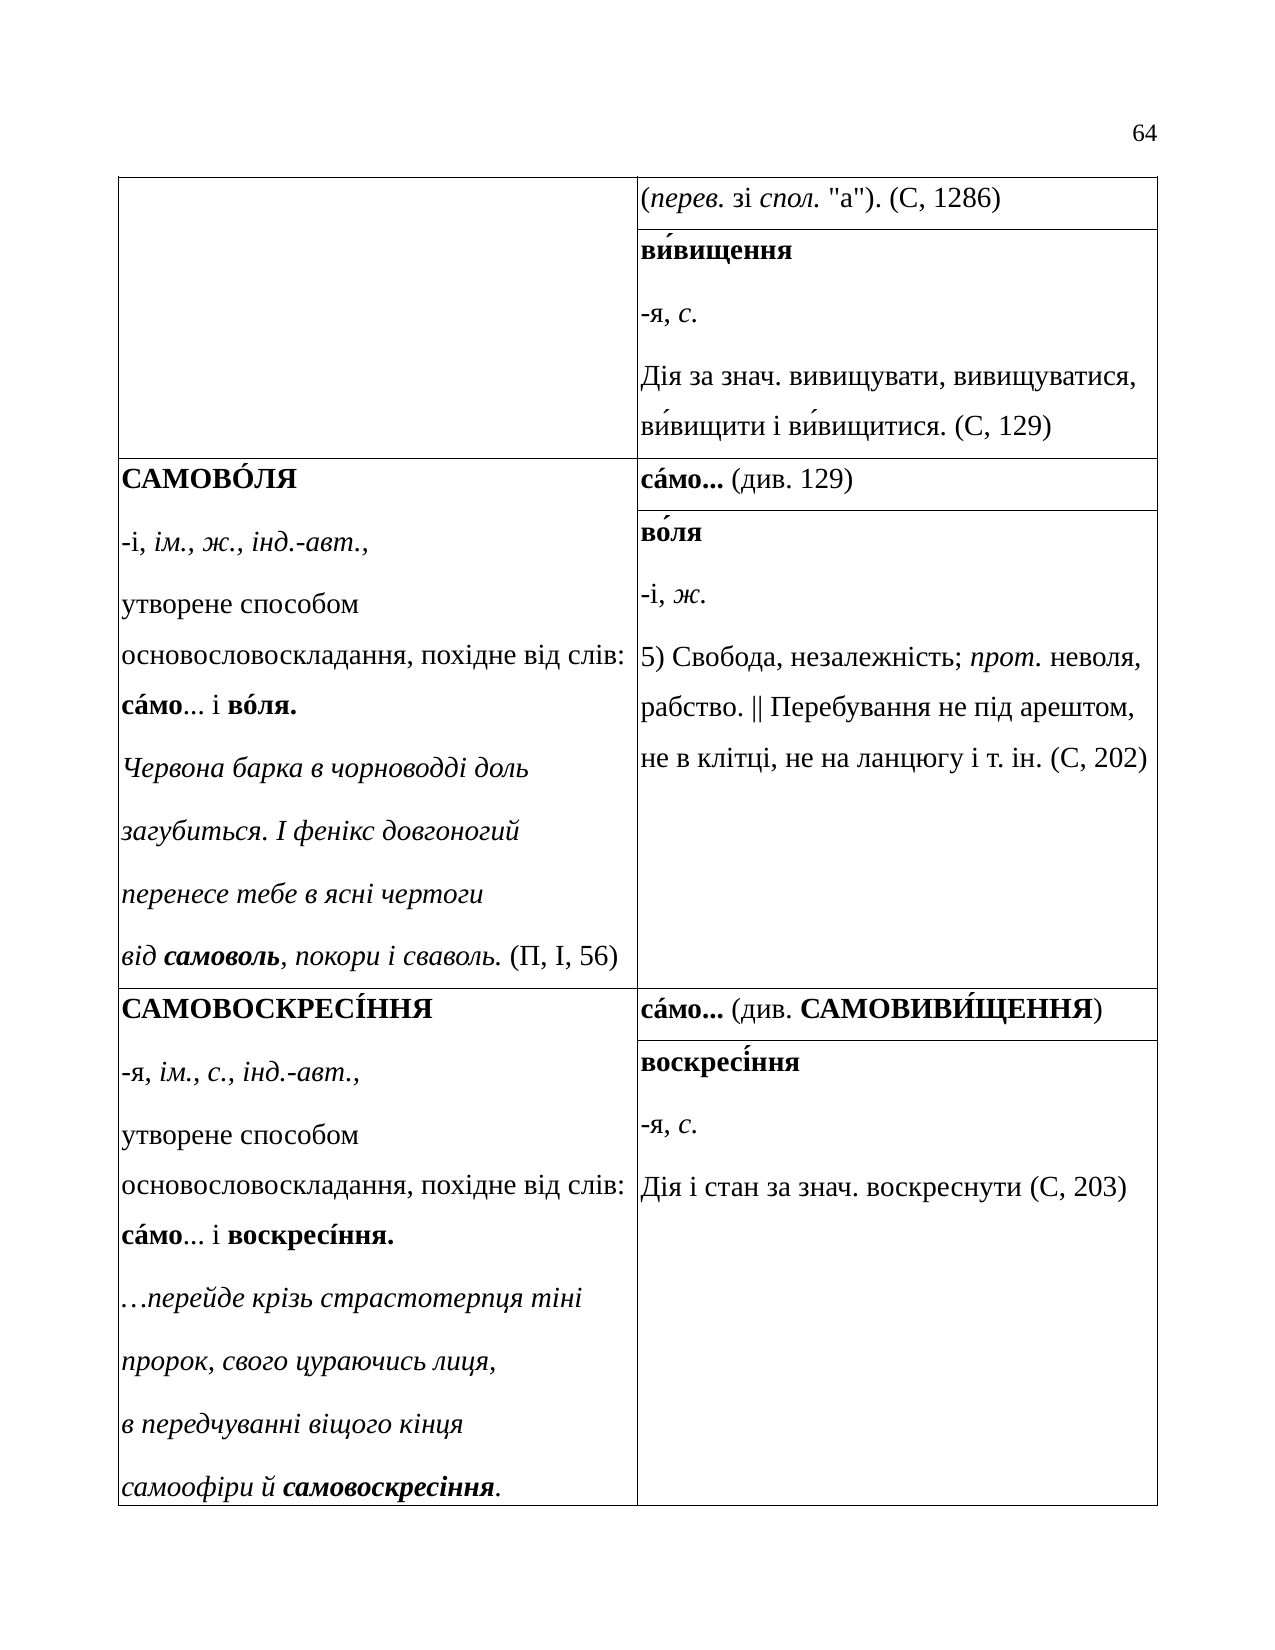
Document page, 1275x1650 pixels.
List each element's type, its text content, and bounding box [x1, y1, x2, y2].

table_cell во́ля -і, ж. 5) Свобода, незалежність; прот. неволя, рабство. || Перебування не під арештом, не в клітці, не на ланцюгу і т. ін. (С, 202) [638, 511, 1157, 988]
table_cell сáмо... (див. САМОВИВИ́ЩЕННЯ) [638, 989, 1157, 1040]
table_cell воскресі́ння -я, с. Дія і стан за знач. воскреснути (С, 203) [638, 1041, 1157, 1505]
table_cell [119, 178, 637, 457]
table_cell САМОВÓЛЯ -і, ім., ж., інд.-авт., утворене способом основословоскладання, похідне від слів: сáмо... і вóля. Червона барка в чорноводді доль загубиться. І фенікс довгоногий перенесе тебе в ясні чертоги від самоволь, покори і сваволь. (П, І, 56) [119, 459, 637, 988]
table_cell (перев. зі спол. "а"). (С, 1286) [638, 178, 1157, 229]
table_cell сáмо... (див. 129) [638, 459, 1157, 510]
table_cell ви́вищення -я, с. Дія за знач. вивищувати, вивищуватися, ви́вищити і ви́вищитися. (С, 129) [638, 230, 1157, 457]
table_cell САМОВОСКРЕСÍННЯ -я, ім., с., інд.-авт., утворене способом основословоскладання, похідне від слів: сáмо... і воскресíння. …перейде крізь страстотерпця тіні пророк, свого цураючись лиця, в передчуванні віщого кінця самоофіри й самовоскресіння. [119, 989, 637, 1505]
